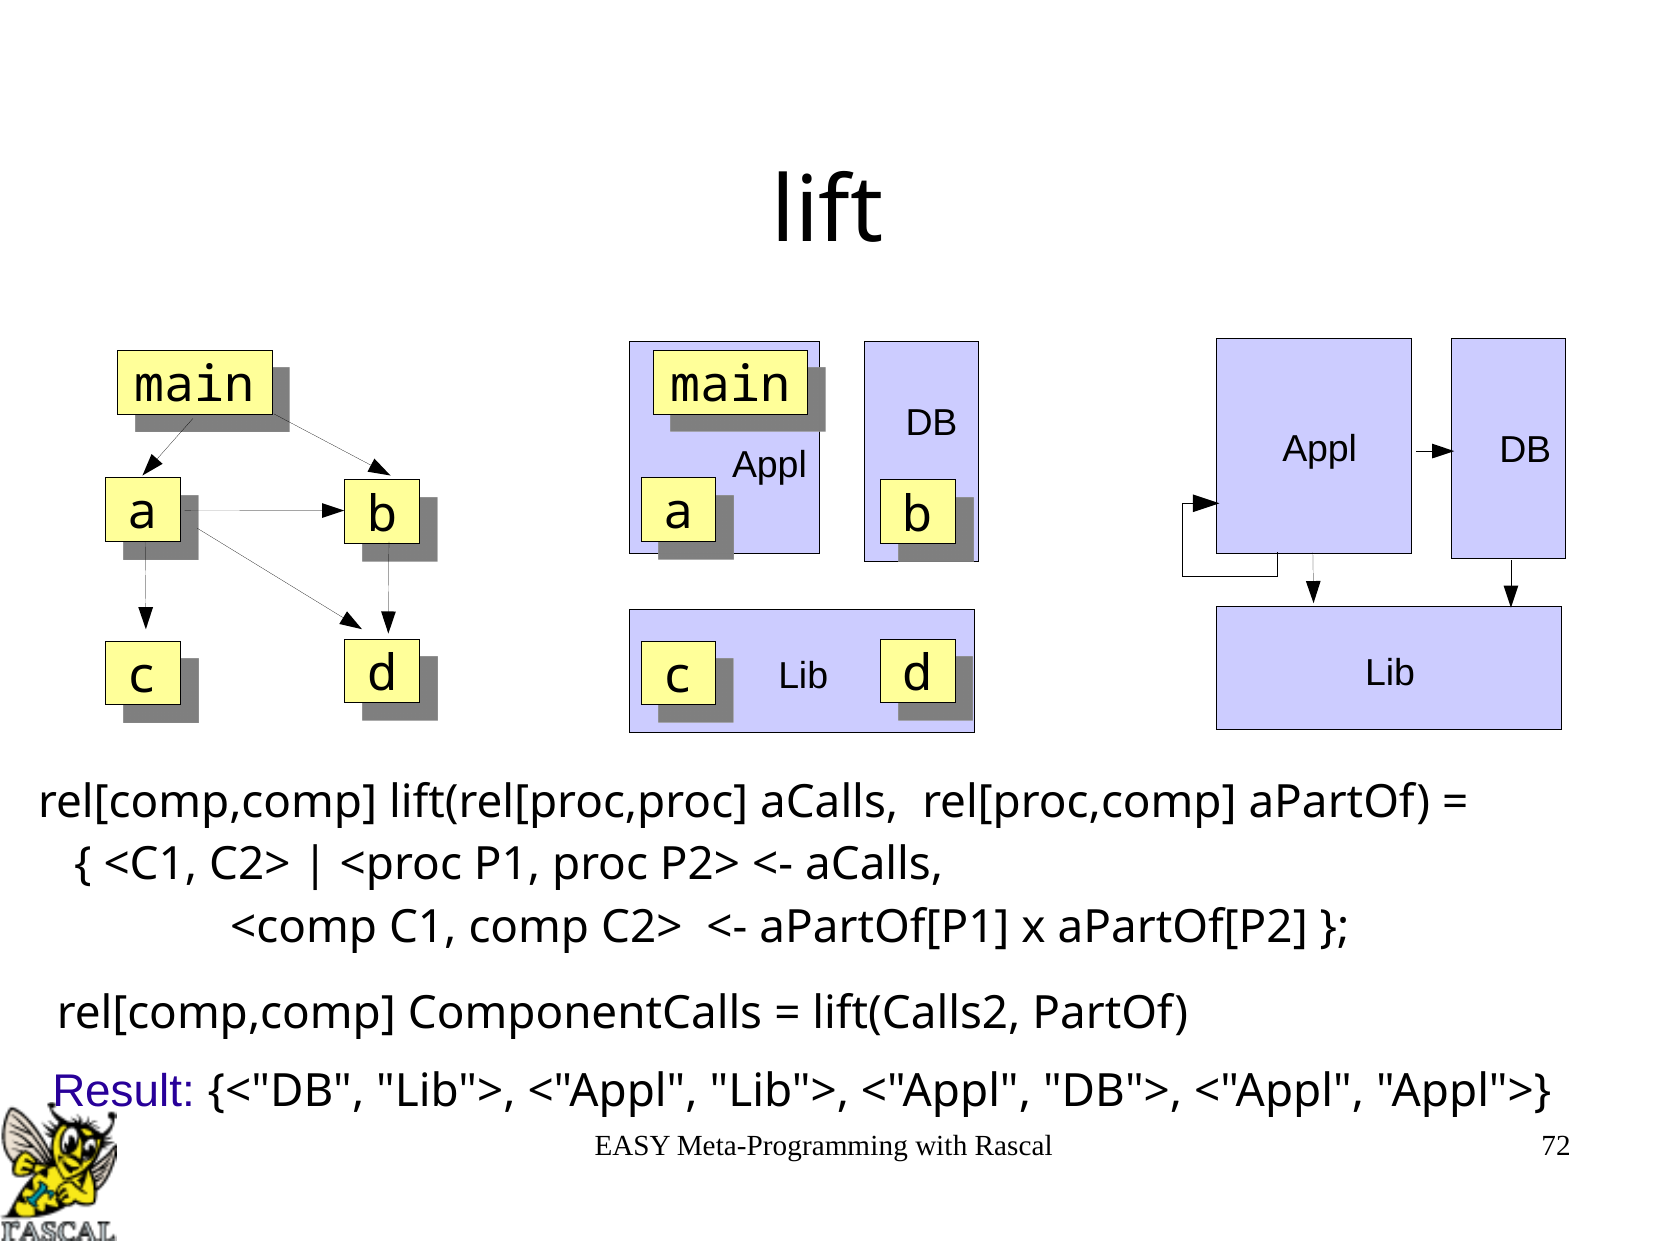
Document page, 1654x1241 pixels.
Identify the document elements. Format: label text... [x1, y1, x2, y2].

text_box b [344, 479, 420, 544]
text_box a [105, 477, 181, 542]
text_box main [117, 350, 273, 415]
text_box d [344, 639, 420, 703]
text_box [864, 341, 979, 562]
text_box Appl [1267, 419, 1398, 495]
text_box Lib [1350, 643, 1450, 719]
text_box [629, 341, 820, 554]
text_box rel[comp,comp] lift(rel[proc,proc] aCalls, rel[proc,comp] aPartOf) = { <C1, C2> | <proc P1, proc P2> <- aCalls, <comp C1, comp C2> <- aPartOf[P1] x aPartOf[P2] }; [23, 760, 1654, 997]
text_box rel[comp,comp] ComponentCalls = lift(Calls2, PartOf) [42, 972, 1406, 1050]
picture [0, 1102, 117, 1241]
text_box main [653, 350, 808, 415]
text_box d [880, 639, 956, 703]
text_box a [641, 477, 716, 542]
text_box [1451, 338, 1566, 559]
text_box [629, 609, 975, 733]
text_box [1216, 606, 1562, 730]
text_box Lib [763, 646, 863, 722]
text_box c [641, 641, 716, 705]
text_box [1216, 338, 1412, 554]
text_box DB [890, 394, 991, 470]
text_box b [880, 479, 956, 544]
title lift [121, 102, 1534, 311]
text_box DB [1484, 421, 1584, 497]
text_box Appl [717, 435, 847, 512]
text_box Result: {<"DB", "Lib">, <"Appl", "Lib">, <"Appl", "DB">, <"Appl", "Appl">} [37, 1050, 1627, 1129]
text_box c [105, 641, 181, 705]
